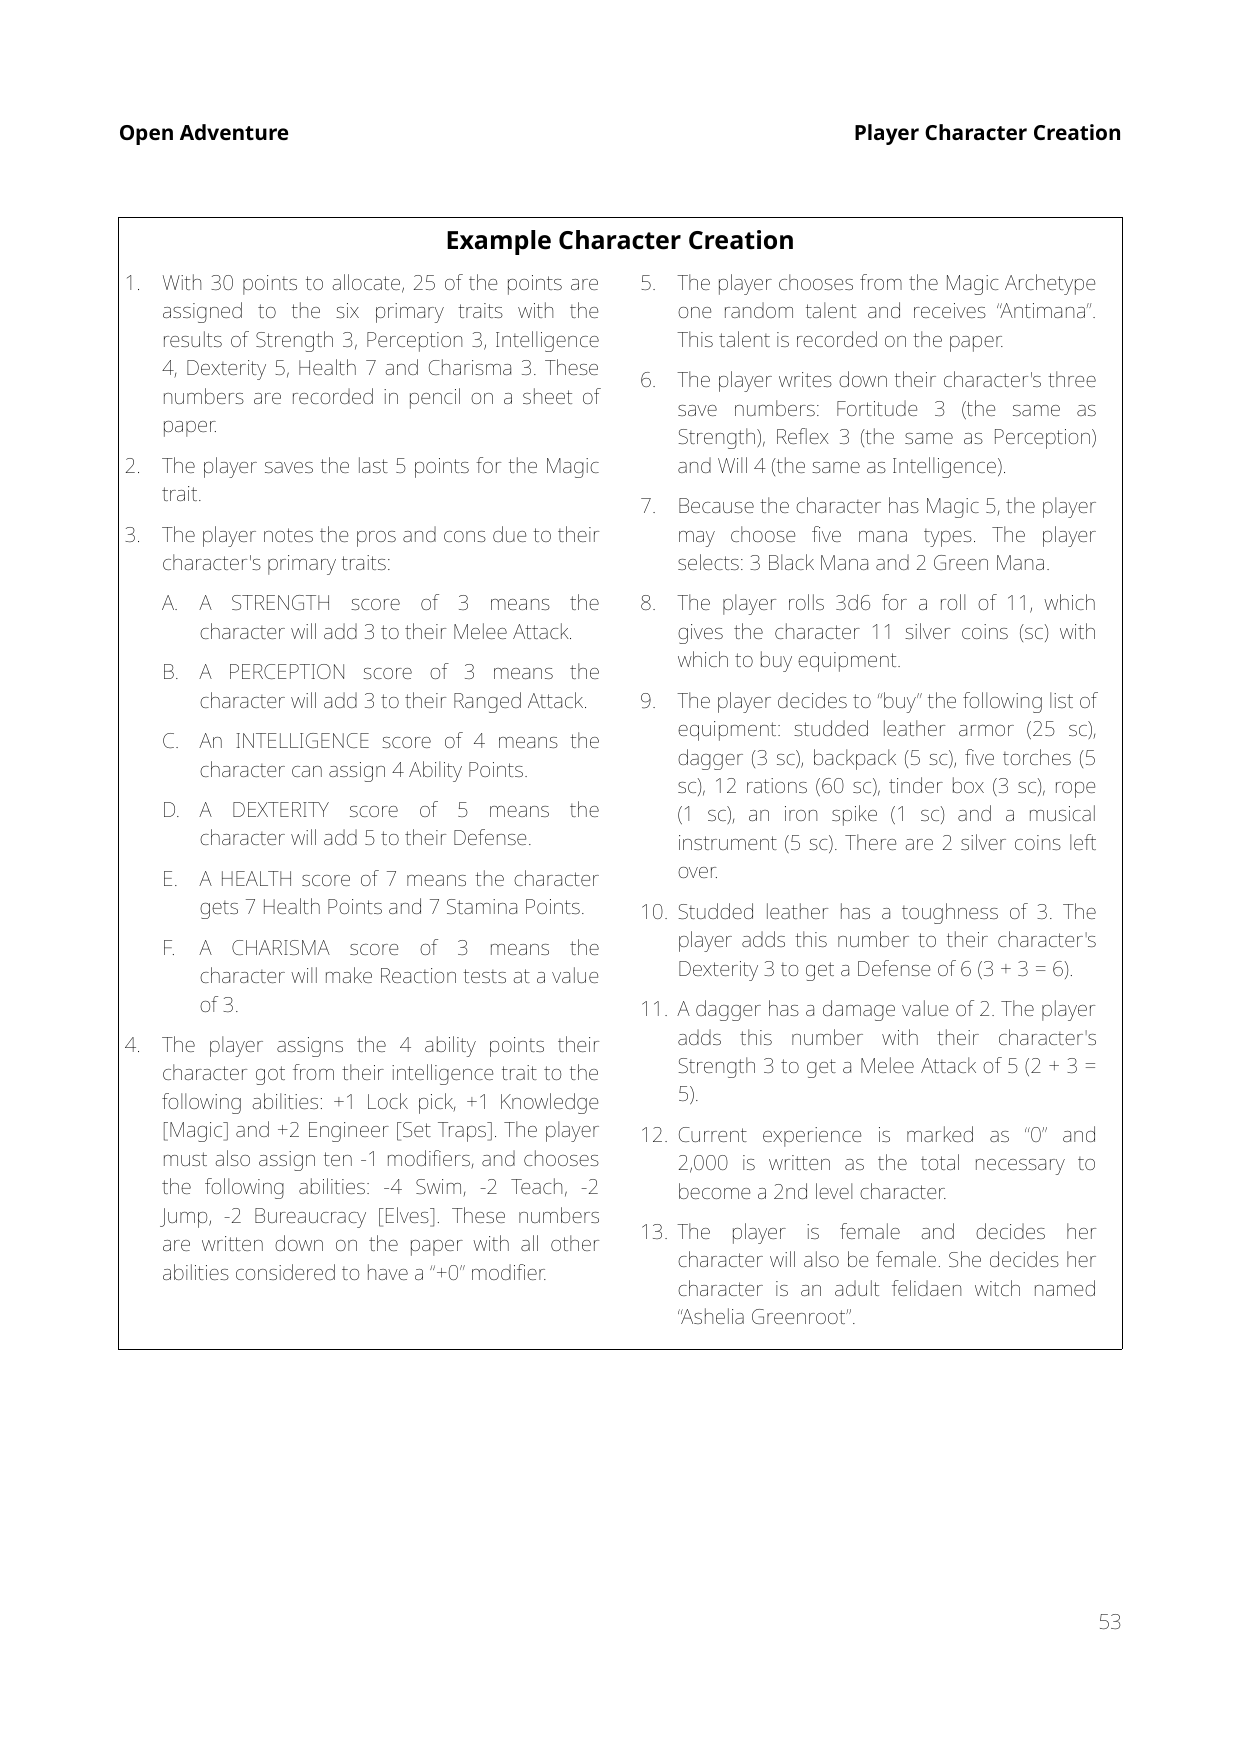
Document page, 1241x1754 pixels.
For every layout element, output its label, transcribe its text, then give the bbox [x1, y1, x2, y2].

table_header Example Character Creation [119, 218, 1122, 262]
table_cell The player chooses from the Magic Archetype one random talent and receives “Antimana”. This talent is recorded on the paper. The player writes down their character's three save numbers: Fortitude 3 (the same as Strength), Reflex 3 (the same as Perception) and Will 4 (the same as Intelligence). Because the character has Magic 5, the player may choose five mana types. The player selects: 3 Black Mana and 2 Green Mana. The player rolls 3d6 for a roll of 11, which gives the character 11 silver coins (sc) with which to buy equipment. The player decides to “buy” the following list of equipment: studded leather armor (25 sc), dagger (3 sc), backpack (5 sc), five torches (5 sc), 12 rations (60 sc), tinder box (3 sc), rope (1 sc), an iron spike (1 sc) and a musical instrument (5 sc). There are 2 silver coins left over. Studded leather has a toughness of 3. The player adds this number to their character's Dexterity 3 to get a Defense of 6 (3 + 3 = 6). A dagger has a damage value of 2. The player adds this number with their character's Strength 3 to get a Melee Attack of 5 (2 + 3 = 5). Current experience is marked as “0” and 2,000 is written as the total necessary to become a 2nd level character. The player is female and decides her character will also be female. She decides her character is an adult felidaen witch named “Ashelia Greenroot”. [634, 263, 1103, 1349]
table_cell With 30 points to allocate, 25 of the points are assigned to the six primary traits with the results of Strength 3, Perception 3, Intelligence 4, Dexterity 5, Health 7 and Charisma 3. These numbers are recorded in pencil on a sheet of paper. The player saves the last 5 points for the Magic trait. The player notes the pros and cons due to their character's primary traits: A STRENGTH score of 3 means the character will add 3 to their Melee Attack. A PERCEPTION score of 3 means the character will add 3 to their Ranged Attack. An INTELLIGENCE score of 4 means the character can assign 4 Ability Points. A DEXTERITY score of 5 means the character will add 5 to their Defense. A HEALTH score of 7 means the character gets 7 Health Points and 7 Stamina Points. A CHARISMA score of 3 means the character will make Reaction tests at a value of 3. The player assigns the 4 ability points their character got from their intelligence trait to the following abilities: +1 Lock pick, +1 Knowledge [Magic] and +2 Engineer [Set Traps]. The player must also assign ten -1 modifiers, and chooses the following abilities: -4 Swim, -2 Teach, -2 Jump, -2 Bureaucracy [Elves]. These numbers are written down on the paper with all other abilities considered to have a “+0” modifier. [119, 263, 606, 1349]
table_cell [606, 263, 634, 1349]
table_cell [1103, 263, 1122, 1349]
